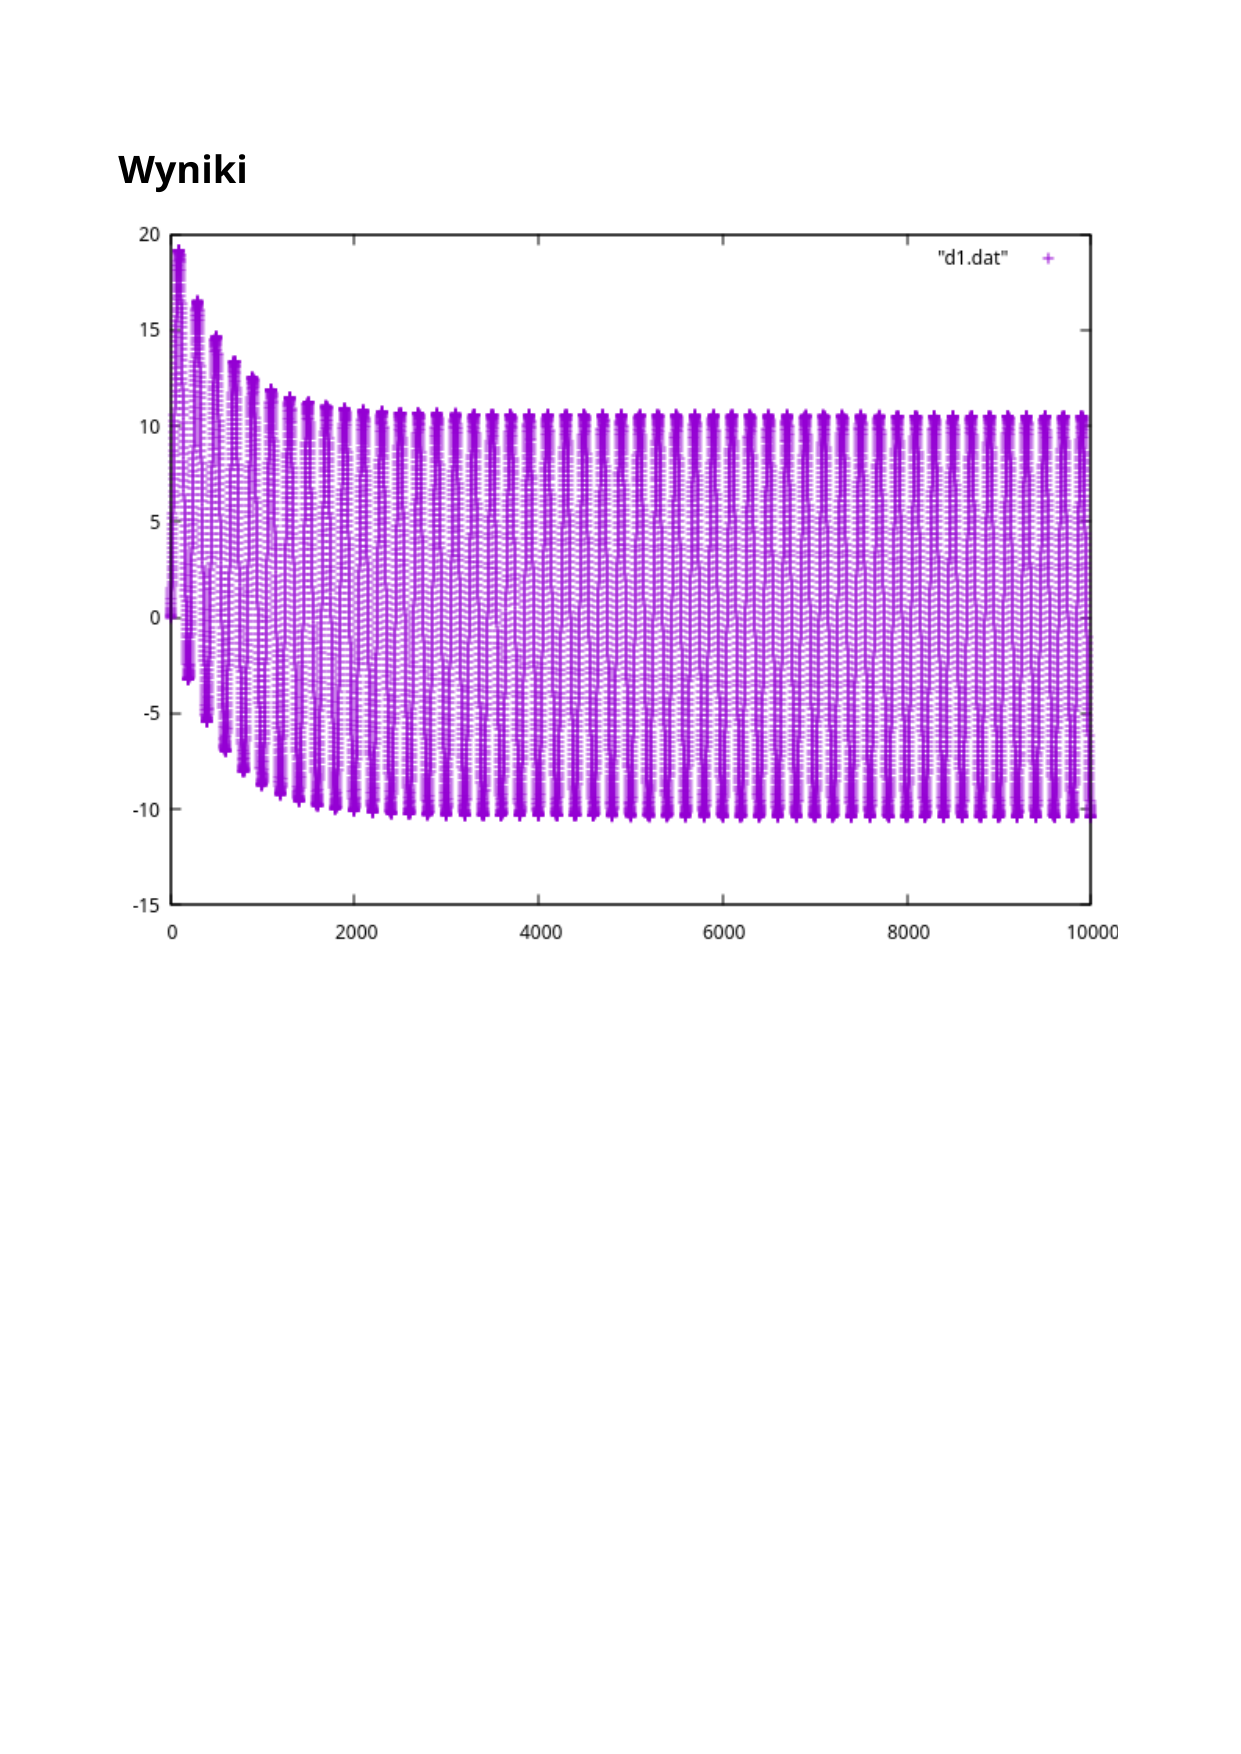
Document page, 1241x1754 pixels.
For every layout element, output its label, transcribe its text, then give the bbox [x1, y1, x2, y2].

picture [118, 207, 1118, 958]
subtitle Wyniki [118, 143, 1122, 195]
